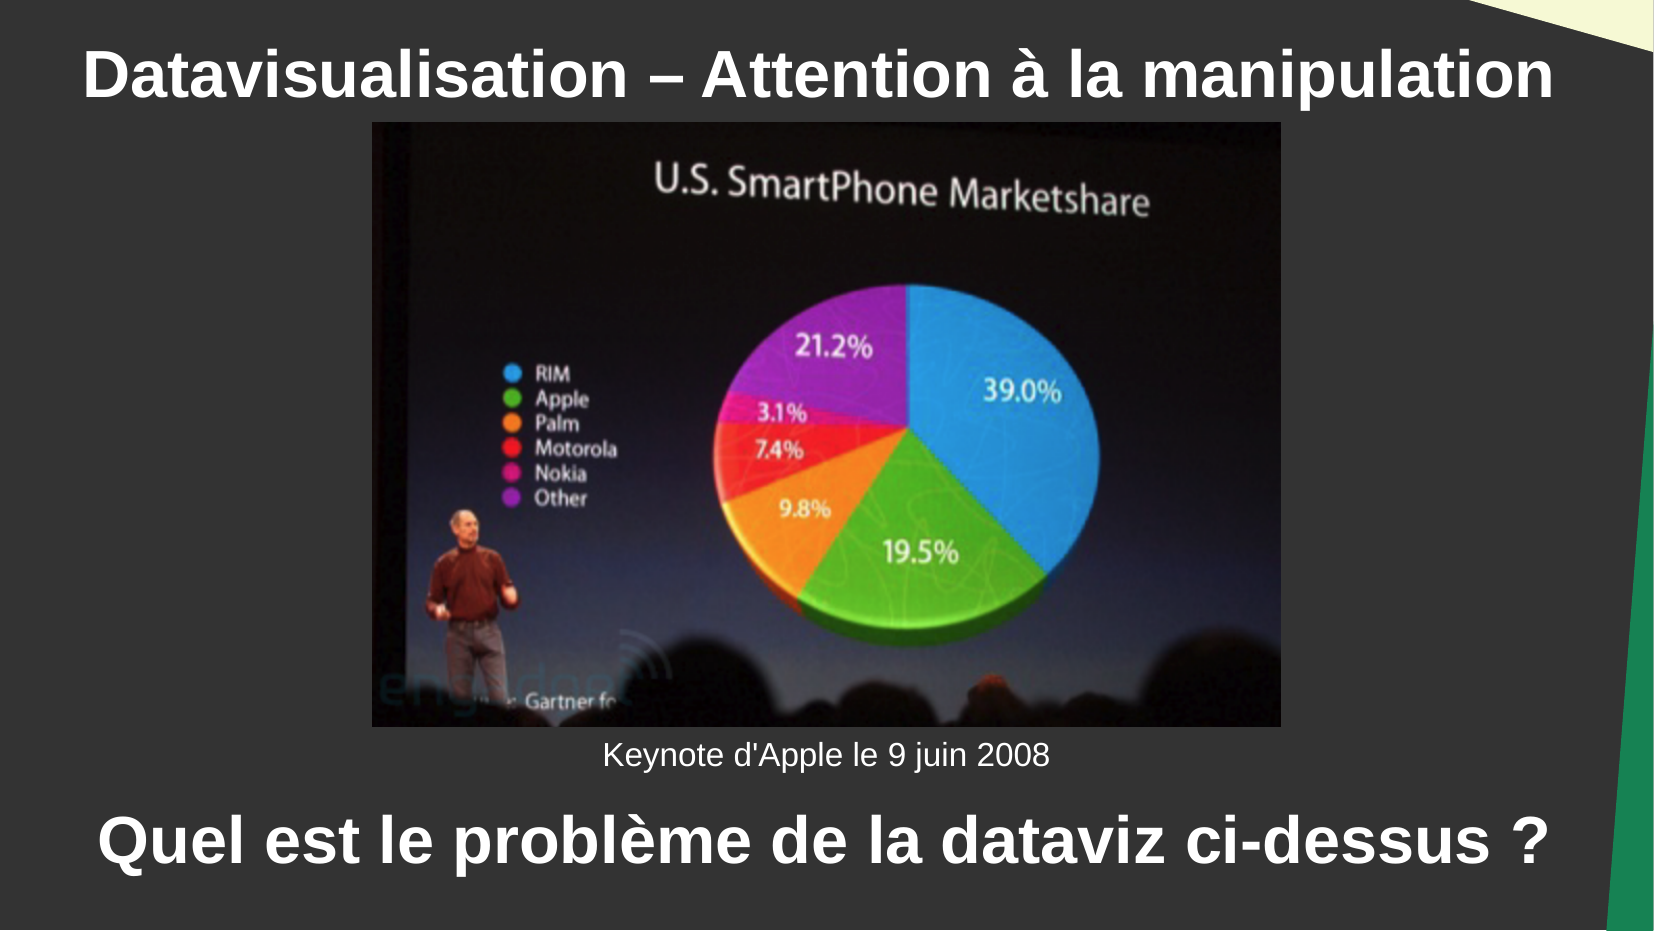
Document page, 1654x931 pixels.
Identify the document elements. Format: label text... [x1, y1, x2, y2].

title Datavisualisation – Attention à la manipulation [82, 37, 1571, 122]
title Quel est le problème de la dataviz ci-dessus ? [81, 803, 1570, 888]
text_box [1468, 0, 1654, 53]
title Keynote d'Apple le 9 juin 2008 [31, 736, 1622, 774]
picture [372, 122, 1281, 727]
text_box [1606, 314, 1654, 931]
